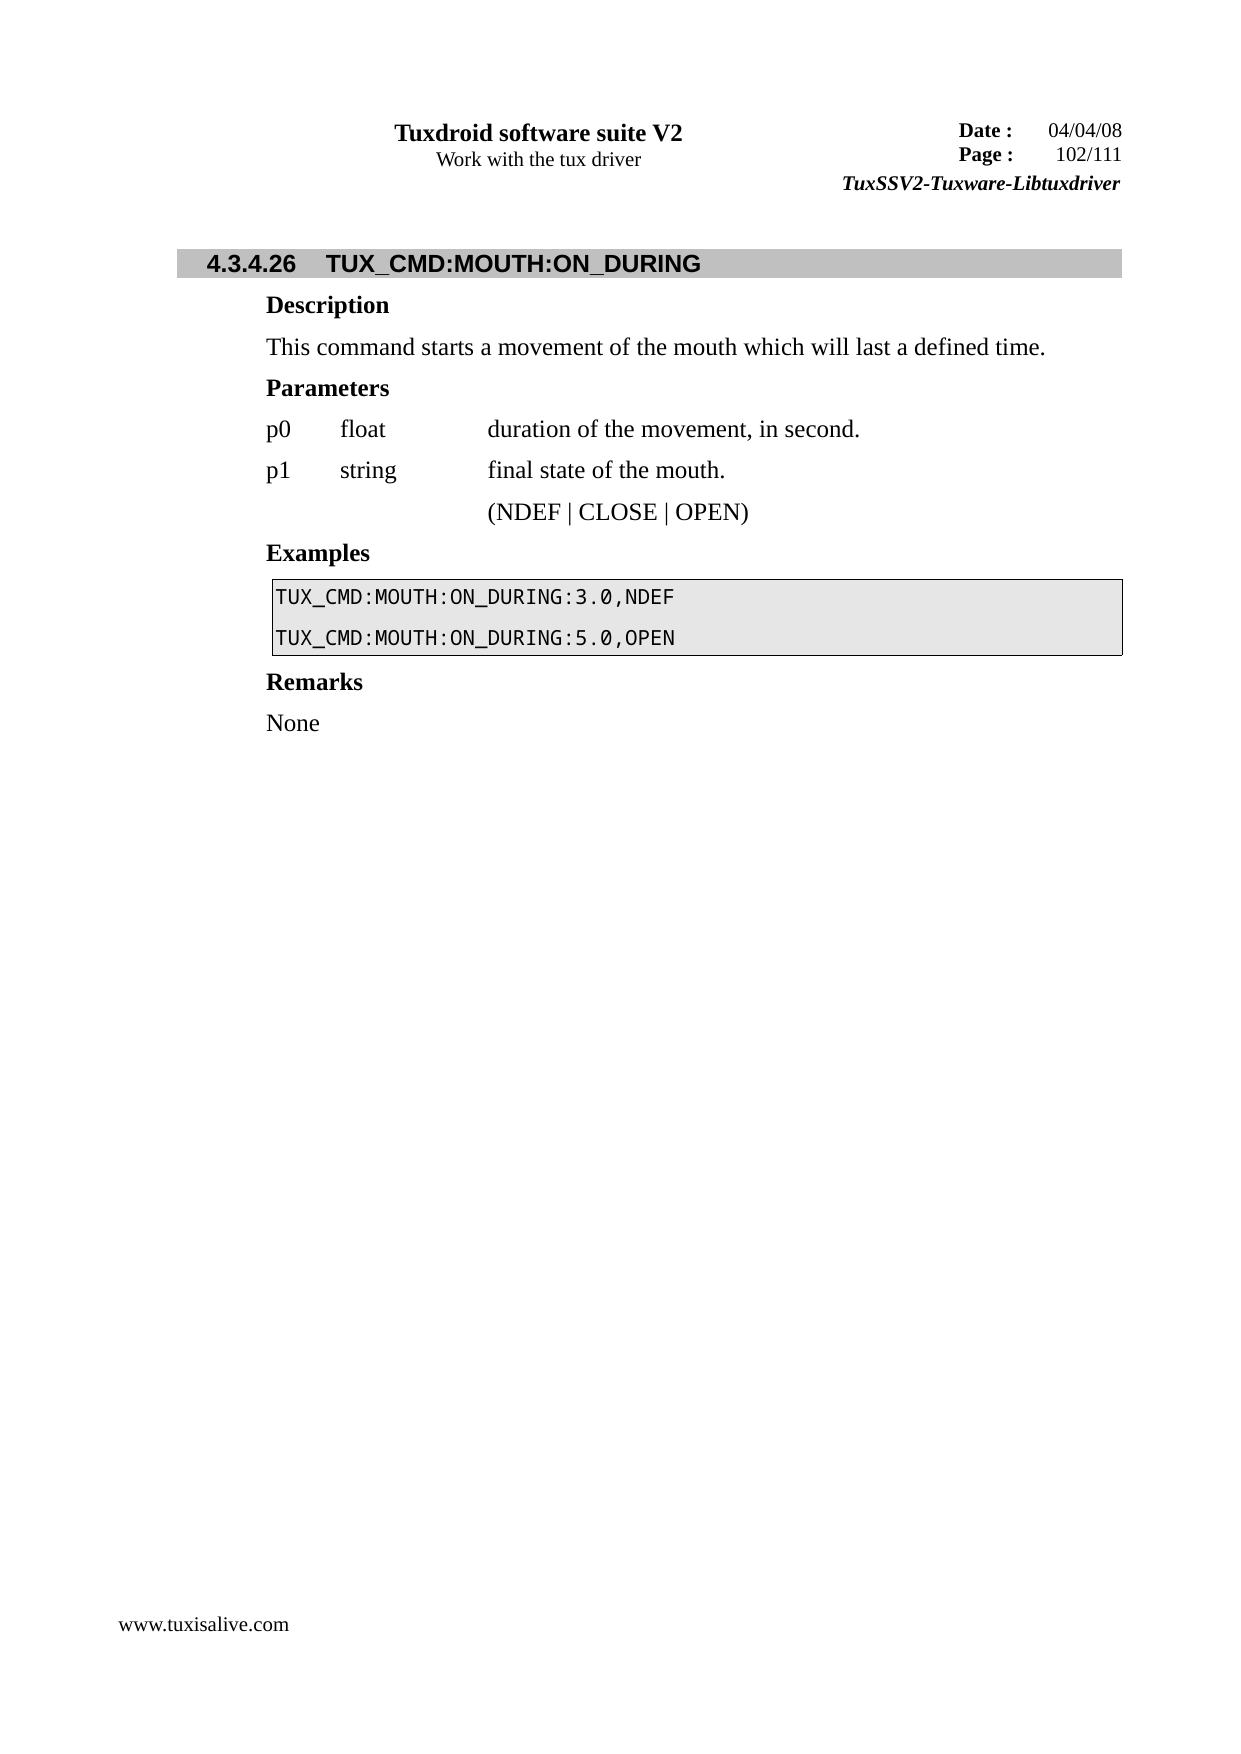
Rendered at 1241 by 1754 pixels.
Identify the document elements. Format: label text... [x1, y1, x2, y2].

text p0 float duration of the movement, in second. [266, 414, 1122, 443]
text p1 string final state of the mouth. [266, 456, 1122, 484]
text (NDEF | CLOSE | OPEN) [266, 497, 1122, 526]
text Examples [266, 538, 1122, 567]
subtitle TUX_CMD:MOUTH:ON_DURING [177, 249, 1122, 278]
text This command starts a movement of the mouth which will last a defined time. [266, 332, 1122, 361]
text None [266, 708, 1122, 737]
text Parameters [266, 373, 1122, 402]
text TUX_CMD:MOUTH:ON_DURING:5.0,OPEN [273, 620, 1122, 655]
text TUX_CMD:MOUTH:ON_DURING:3.0,NDEF [273, 580, 1122, 611]
text Description [266, 291, 1122, 319]
text Remarks [266, 667, 1122, 696]
